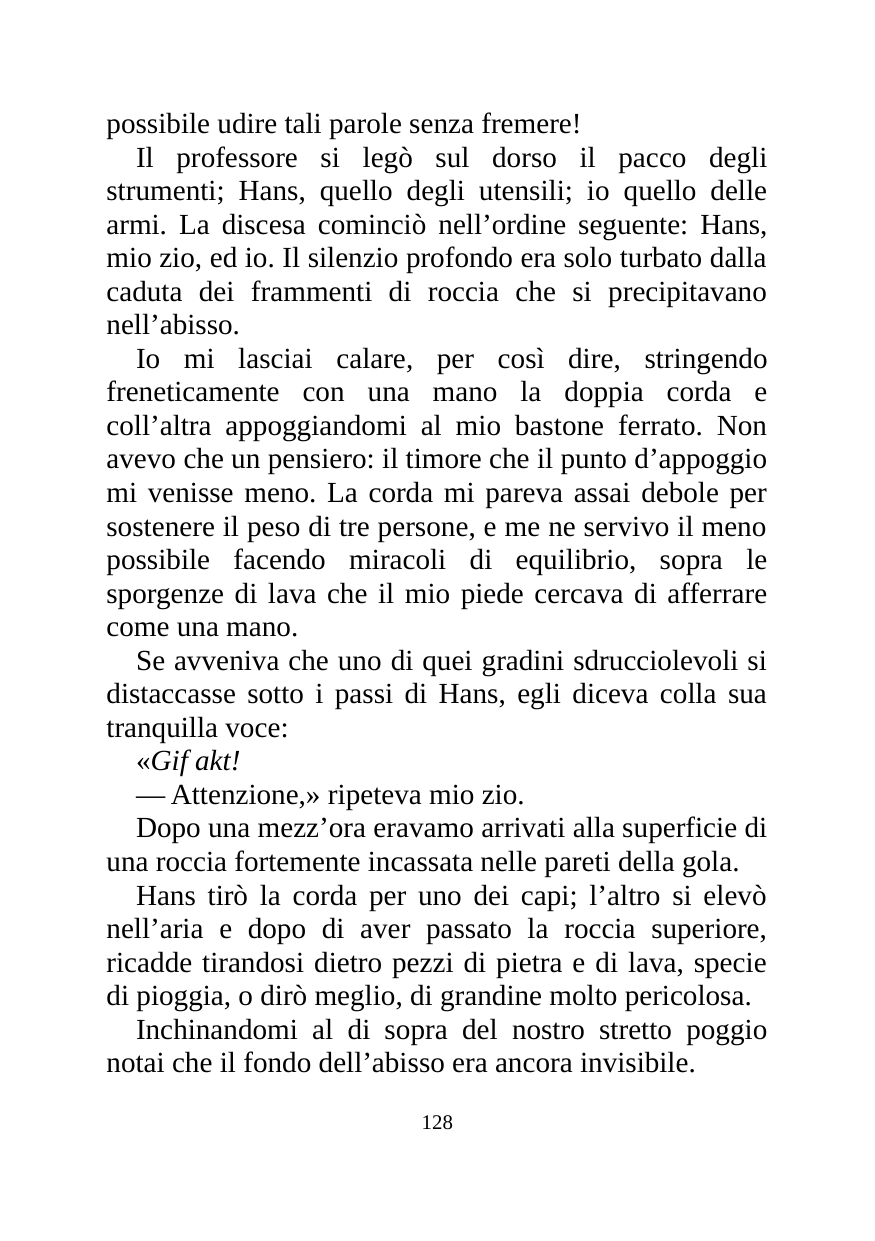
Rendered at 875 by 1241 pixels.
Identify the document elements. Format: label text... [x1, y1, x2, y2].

text possibile udire tali parole senza fremere! [106, 106, 768, 140]
text — Attenzione,» ripeteva mio zio. [106, 777, 768, 811]
text Il professore si legò sul dorso il pacco degli strumenti; Hans, quello degli utensili; io quello delle armi. La discesa cominciò nell’ordine seguente: Hans, mio zio, ed io. Il silenzio profondo era solo turbato dalla caduta dei frammenti di roccia che si precipitavano nell’abisso. [106, 140, 768, 341]
text Dopo una mezz’ora eravamo arrivati alla superficie di una roccia fortemente incassata nelle pareti della gola. [106, 811, 768, 878]
text Io mi lasciai calare, per così dire, stringendo freneticamente con una mano la doppia corda e coll’altra appoggiandomi al mio bastone ferrato. Non avevo che un pensiero: il timore che il punto d’appoggio mi venisse meno. La corda mi pareva assai debole per sostenere il peso di tre persone, e me ne servivo il meno possibile facendo miracoli di equilibrio, sopra le sporgenze di lava che il mio piede cercava di afferrare come una mano. [106, 341, 768, 643]
text Hans tirò la corda per uno dei capi; l’altro si elevò nell’aria e dopo di aver passato la roccia superiore, ricadde tirandosi dietro pezzi di pietra e di lava, specie di pioggia, o dirò meglio, di grandine molto pericolosa. [106, 878, 768, 1012]
text Se avveniva che uno di quei gradini sdrucciolevoli si distaccasse sotto i passi di Hans, egli diceva colla sua tranquilla voce: [106, 643, 768, 743]
text «Gif akt! [106, 743, 768, 777]
text Inchinandomi al di sopra del nostro stretto poggio notai che il fondo dell’abisso era ancora invisibile. [106, 1012, 768, 1079]
